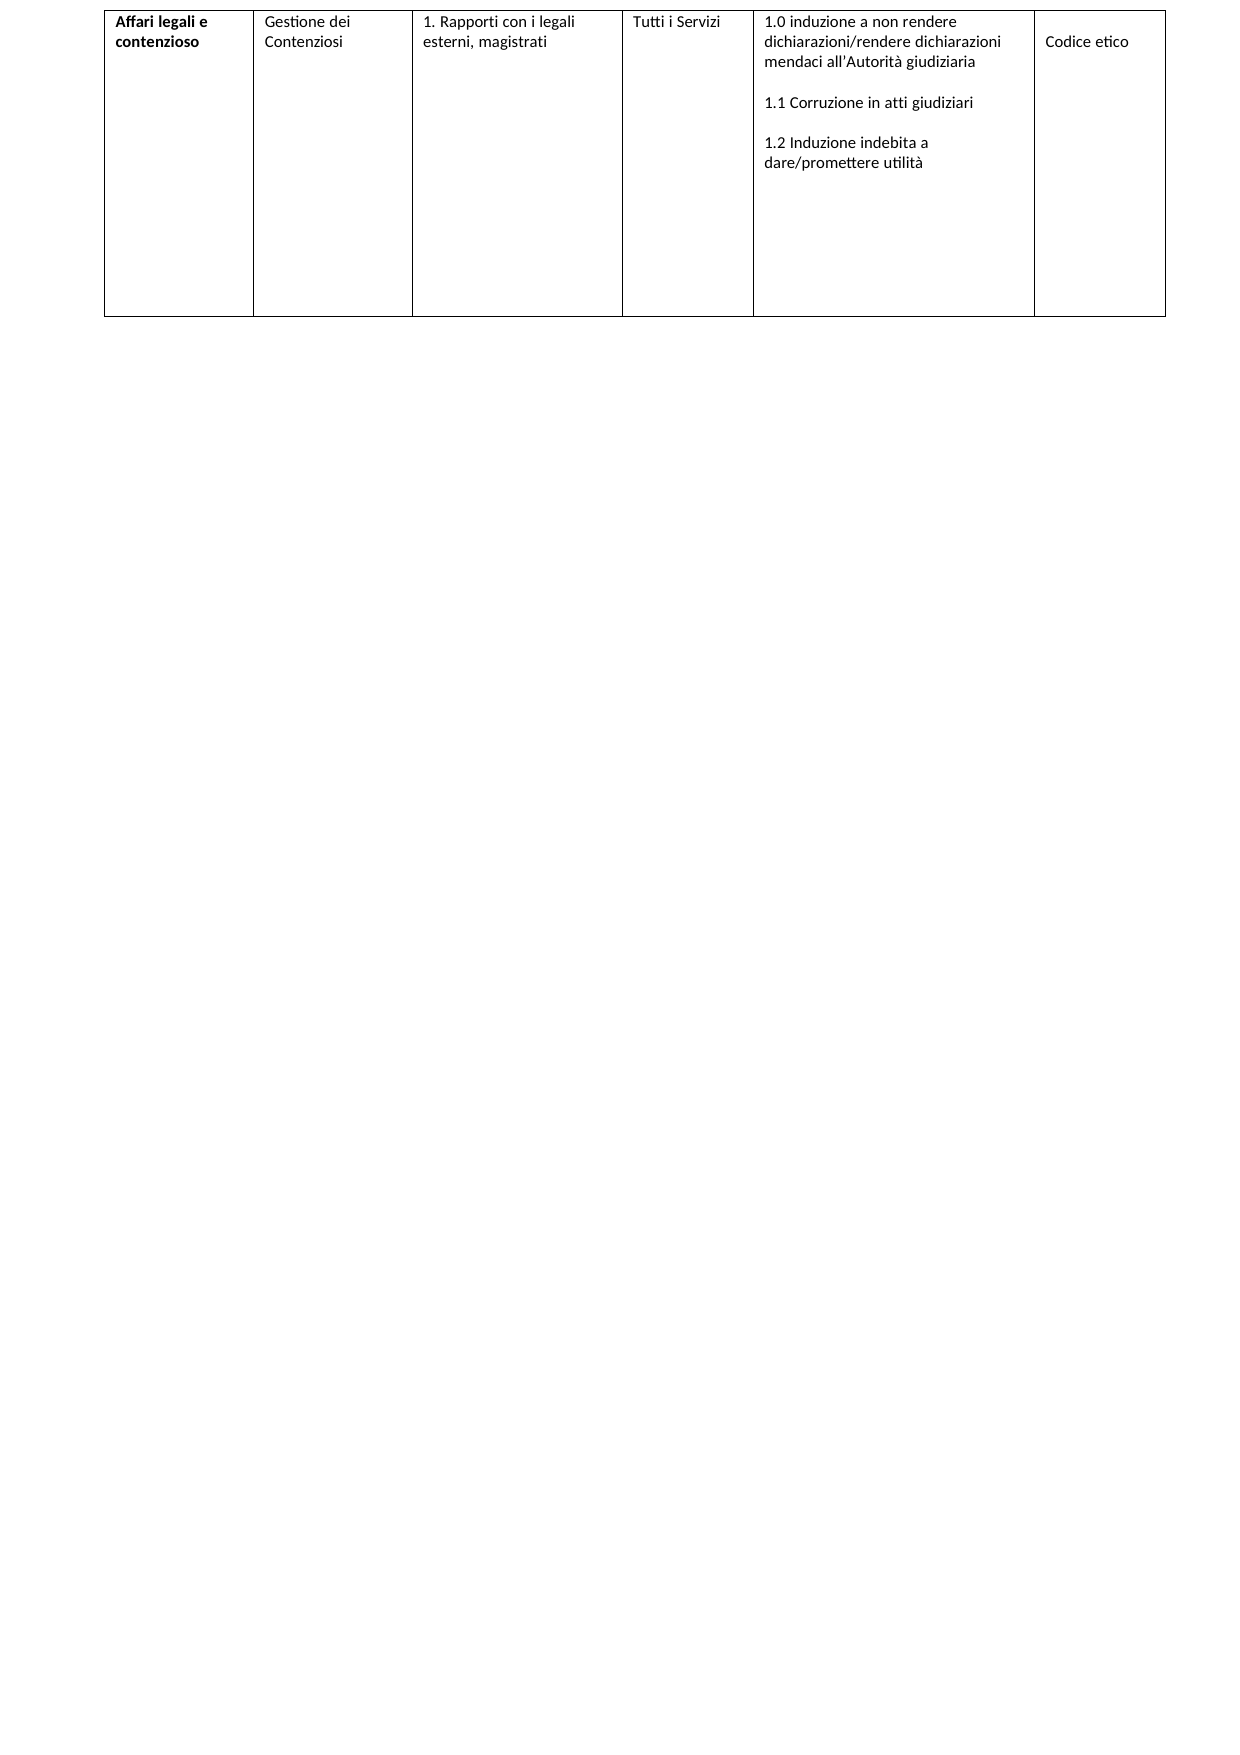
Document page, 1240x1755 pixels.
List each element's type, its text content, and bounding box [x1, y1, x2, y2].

table_header Tutti i Servizi [623, 11, 753, 316]
table_header Codice etico [1035, 11, 1165, 316]
table_header 1. Rapporti con i legali esterni, magistrati [413, 11, 622, 316]
table_header Gestione dei Contenziosi [254, 11, 412, 316]
table_header 1.0 induzione a non rendere dichiarazioni/rendere dichiarazioni mendaci all’Autorità giudiziaria 1.1 Corruzione in atti giudiziari 1.2 Induzione indebita a dare/promettere utilità [754, 11, 1034, 316]
table_header Affari legali e contenzioso [105, 11, 253, 316]
